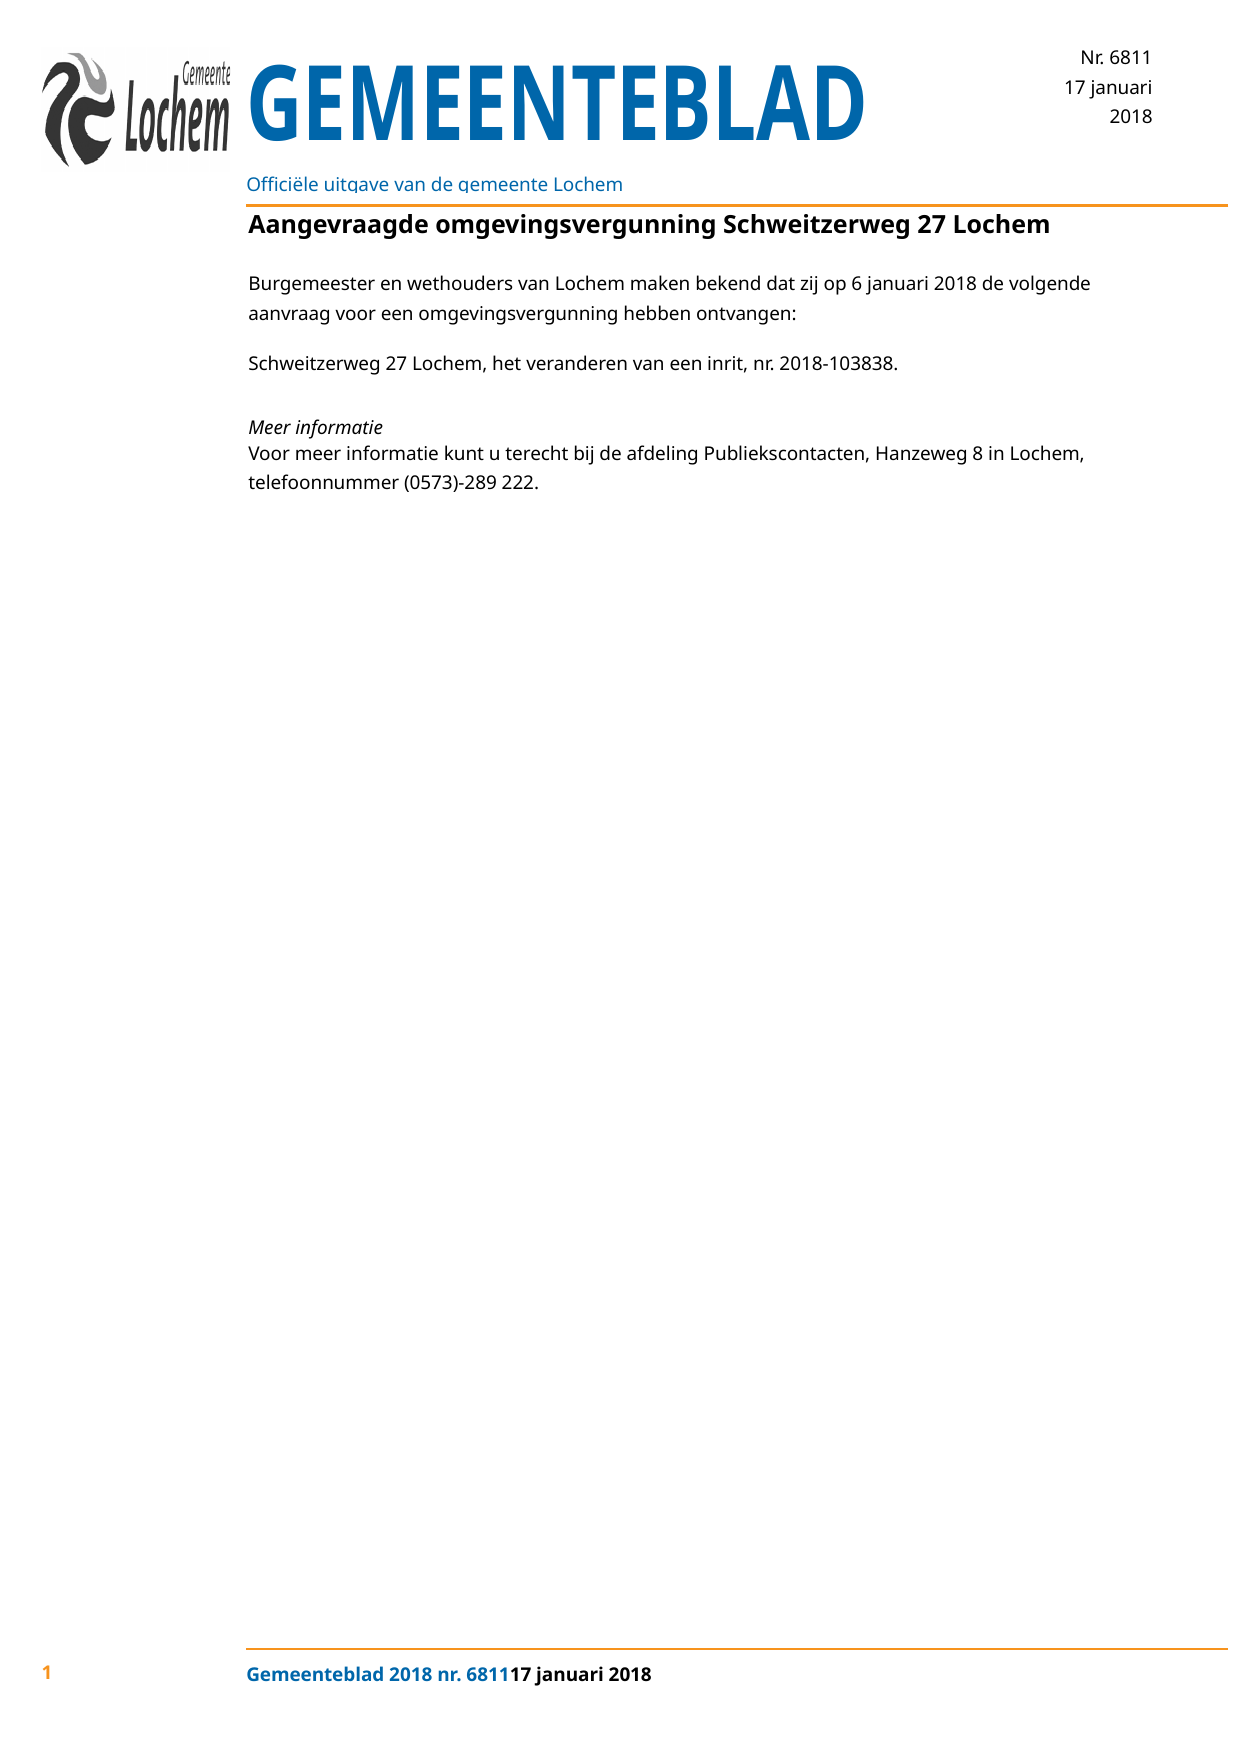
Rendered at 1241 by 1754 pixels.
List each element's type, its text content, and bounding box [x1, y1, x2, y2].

text Meer informatie [248, 414, 1152, 440]
text Schweitzerweg 27 Lochem, het veranderen van een inrit, nr. 2018-103838. [248, 350, 1152, 376]
picture [41, 47, 231, 172]
text Burgemeester en wethouders van Lochem maken bekend dat zij op 6 januari 2018 de volgende aanvraag voor een omgevingsvergunning hebben ontvangen: [248, 270, 1152, 326]
text Voor meer informatie kunt u terecht bij de afdeling Publiekscontacten, Hanzeweg 8 in Lochem, telefoonnummer (0573)-289 222. [248, 440, 1152, 495]
text Aangevraagde omgevingsvergunning Schweitzerweg 27 Lochem [248, 207, 1152, 241]
